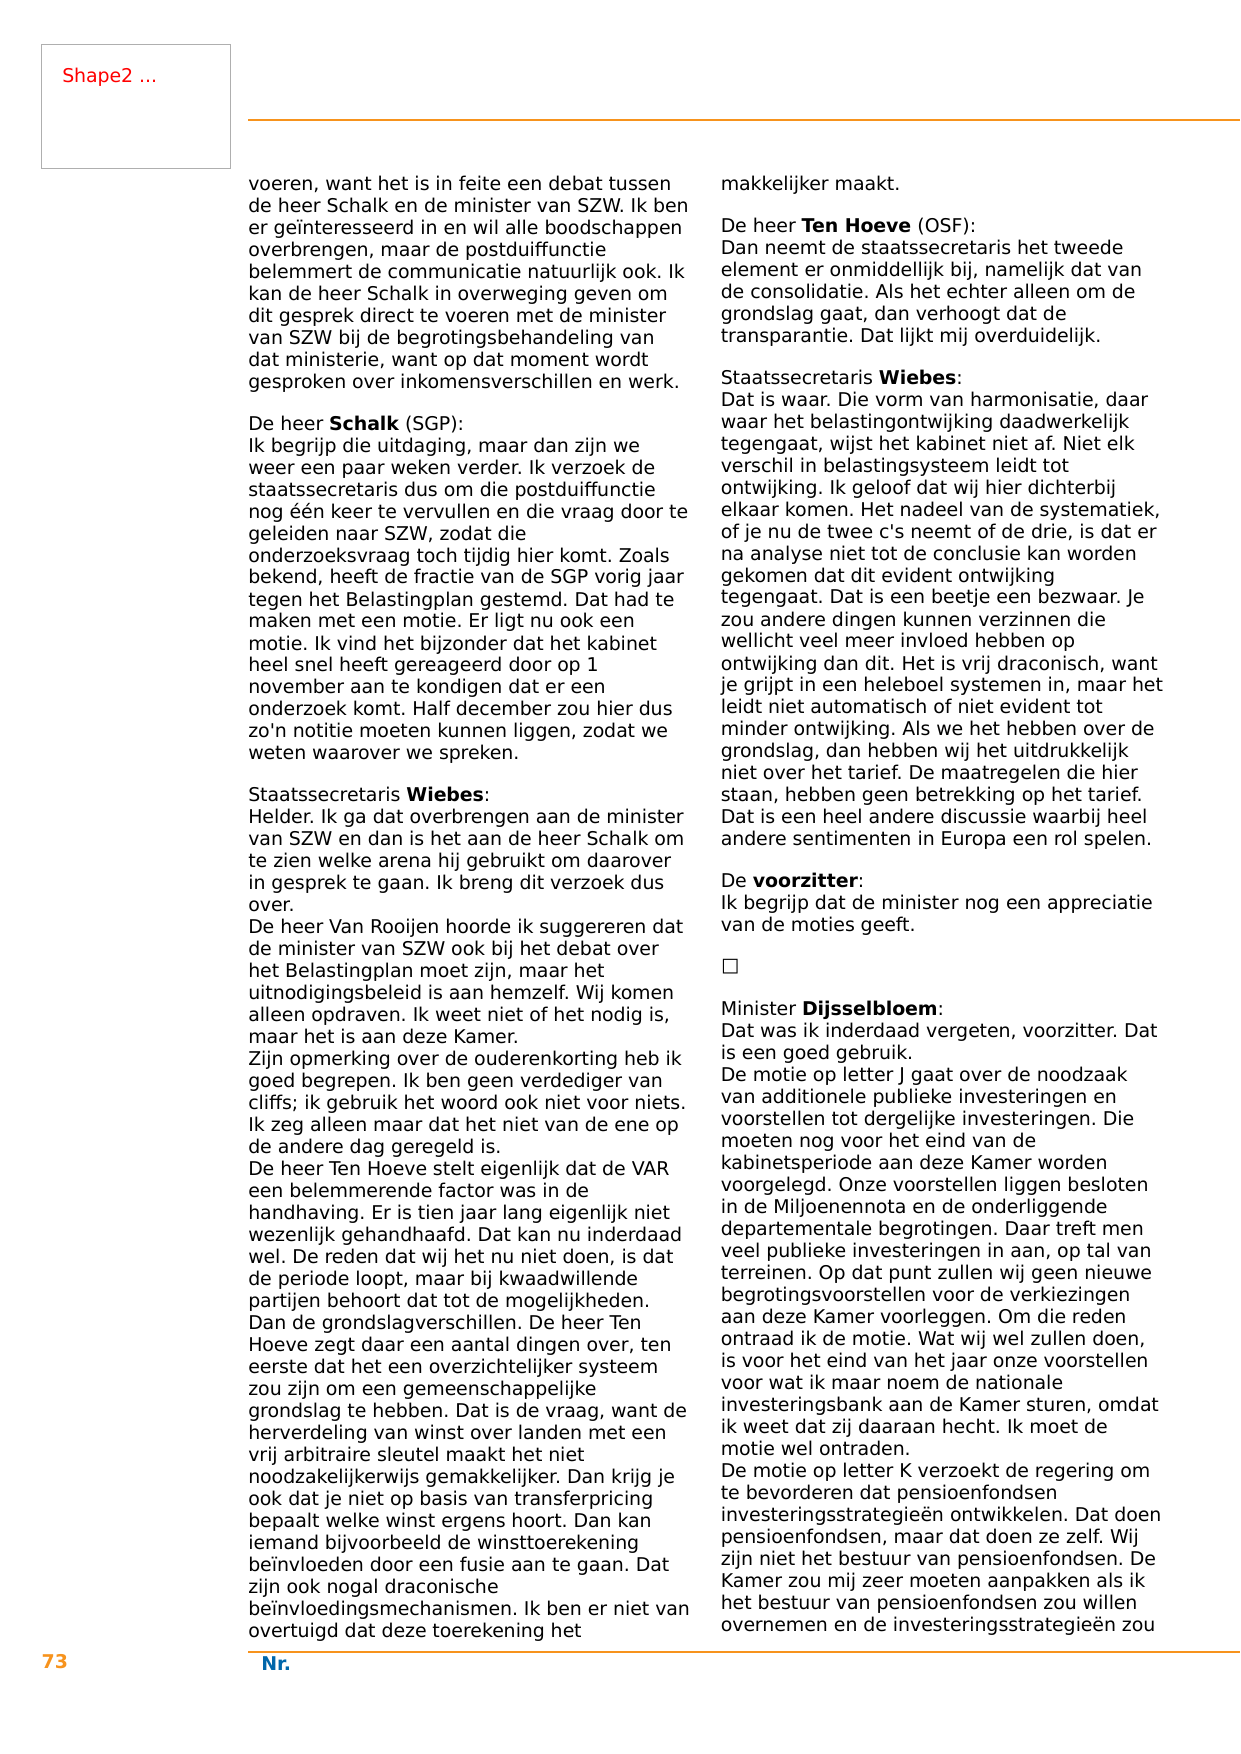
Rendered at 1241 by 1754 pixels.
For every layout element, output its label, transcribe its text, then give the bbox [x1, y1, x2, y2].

text Helder. Ik ga dat overbrengen aan de minister van SZW en dan is het aan de heer Schalk om te zien welke arena hij gebruikt om daarover in gesprek te gaan. Ik breng dit verzoek dus over. [248, 806, 691, 916]
text makkelijker maakt. [721, 173, 1163, 195]
text ⬜ [721, 956, 1163, 978]
text Staatssecretaris Wiebes: [248, 784, 691, 806]
text Staatssecretaris Wiebes: [721, 367, 1163, 389]
text De voorzitter: [721, 870, 1163, 892]
text De heer Schalk (SGP): [248, 413, 691, 434]
text Zijn opmerking over de ouderenkorting heb ik goed begrepen. Ik ben geen verdediger van cliffs; ik gebruik het woord ook niet voor niets. Ik zeg alleen maar dat het niet van de ene op de andere dag geregeld is. [248, 1048, 691, 1158]
text De heer Ten Hoeve (OSF): [721, 215, 1163, 237]
text Dat is waar. Die vorm van harmonisatie, daar waar het belastingontwijking daadwerkelijk tegengaat, wijst het kabinet niet af. Niet elk verschil in belastingsysteem leidt tot ontwijking. Ik geloof dat wij hier dichterbij elkaar komen. Het nadeel van de systematiek, of je nu de twee c's neemt of de drie, is dat er na analyse niet tot de conclusie kan worden gekomen dat dit evident ontwijking tegengaat. Dat is een beetje een bezwaar. Je zou andere dingen kunnen verzinnen die wellicht veel meer invloed hebben op ontwijking dan dit. Het is vrij draconisch, want je grijpt in een heleboel systemen in, maar het leidt niet automatisch of niet evident tot minder ontwijking. Als we het hebben over de grondslag, dan hebben wij het uitdrukkelijk niet over het tarief. De maatregelen die hier staan, hebben geen betrekking op het tarief. Dat is een heel andere discussie waarbij heel andere sentimenten in Europa een rol spelen. [721, 389, 1163, 850]
text voeren, want het is in feite een debat tussen de heer Schalk en de minister van SZW. Ik ben er geïnteresseerd in en wil alle boodschappen overbrengen, maar de postduiffunctie belemmert de communicatie natuurlijk ook. Ik kan de heer Schalk in overweging geven om dit gesprek direct te voeren met de minister van SZW bij de begrotingsbehandeling van dat ministerie, want op dat moment wordt gesproken over inkomensverschillen en werk. [248, 173, 691, 393]
text Ik begrijp dat de minister nog een appreciatie van de moties geeft. [721, 892, 1163, 936]
text Dat was ik inderdaad vergeten, voorzitter. Dat is een goed gebruik. [721, 1020, 1163, 1064]
text De motie op letter J gaat over de noodzaak van additionele publieke investeringen en voorstellen tot dergelijke investeringen. Die moeten nog voor het eind van de kabinetsperiode aan deze Kamer worden voorgelegd. Onze voorstellen liggen besloten in de Miljoenennota en de onderliggende departementale begrotingen. Daar treft men veel publieke investeringen in aan, op tal van terreinen. Op dat punt zullen wij geen nieuwe begrotingsvoorstellen voor de verkiezingen aan deze Kamer voorleggen. Om die reden ontraad ik de motie. Wat wij wel zullen doen, is voor het eind van het jaar onze voorstellen voor wat ik maar noem de nationale investeringsbank aan de Kamer sturen, omdat ik weet dat zij daaraan hecht. Ik moet de motie wel ontraden. [721, 1064, 1163, 1460]
text De heer Ten Hoeve stelt eigenlijk dat de VAR een belemmerende factor was in de handhaving. Er is tien jaar lang eigenlijk niet wezenlijk gehandhaafd. Dat kan nu inderdaad wel. De reden dat wij het nu niet doen, is dat de periode loopt, maar bij kwaadwillende partijen behoort dat tot de mogelijkheden. [248, 1158, 691, 1312]
text Dan de grondslagverschillen. De heer Ten Hoeve zegt daar een aantal dingen over, ten eerste dat het een overzichtelijker systeem zou zijn om een gemeenschappelijke grondslag te hebben. Dat is de vraag, want de herverdeling van winst over landen met een vrij arbitraire sleutel maakt het niet noodzakelijkerwijs gemakkelijker. Dan krijg je ook dat je niet op basis van transferpricing bepaalt welke winst ergens hoort. Dan kan iemand bijvoorbeeld de winsttoerekening beïnvloeden door een fusie aan te gaan. Dat zijn ook nogal draconische beïnvloedingsmechanismen. Ik ben er niet van overtuigd dat deze toerekening het [248, 1312, 691, 1641]
text De motie op letter K verzoekt de regering om te bevorderen dat pensioenfondsen investeringsstrategieën ontwikkelen. Dat doen pensioenfondsen, maar dat doen ze zelf. Wij zijn niet het bestuur van pensioenfondsen. De Kamer zou mij zeer moeten aanpakken als ik het bestuur van pensioenfondsen zou willen overnemen en de investeringsstrategieën zou [721, 1460, 1163, 1636]
text De heer Van Rooijen hoorde ik suggereren dat de minister van SZW ook bij het debat over het Belastingplan moet zijn, maar het uitnodigingsbeleid is aan hemzelf. Wij komen alleen opdraven. Ik weet niet of het nodig is, maar het is aan deze Kamer. [248, 916, 691, 1048]
text Minister Dijsselbloem: [721, 998, 1163, 1020]
text Ik begrijp die uitdaging, maar dan zijn we weer een paar weken verder. Ik verzoek de staatssecretaris dus om die postduiffunctie nog één keer te vervullen en die vraag door te geleiden naar SZW, zodat die onderzoeksvraag toch tijdig hier komt. Zoals bekend, heeft de fractie van de SGP vorig jaar tegen het Belastingplan gestemd. Dat had te maken met een motie. Er ligt nu ook een motie. Ik vind het bijzonder dat het kabinet heel snel heeft gereageerd door op 1 november aan te kondigen dat er een onderzoek komt. Half december zou hier dus zo'n notitie moeten kunnen liggen, zodat we weten waarover we spreken. [248, 434, 691, 764]
text Dan neemt de staatssecretaris het tweede element er onmiddellijk bij, namelijk dat van de consolidatie. Als het echter alleen om de grondslag gaat, dan verhoogt dat de transparantie. Dat lijkt mij overduidelijk. [721, 237, 1163, 347]
